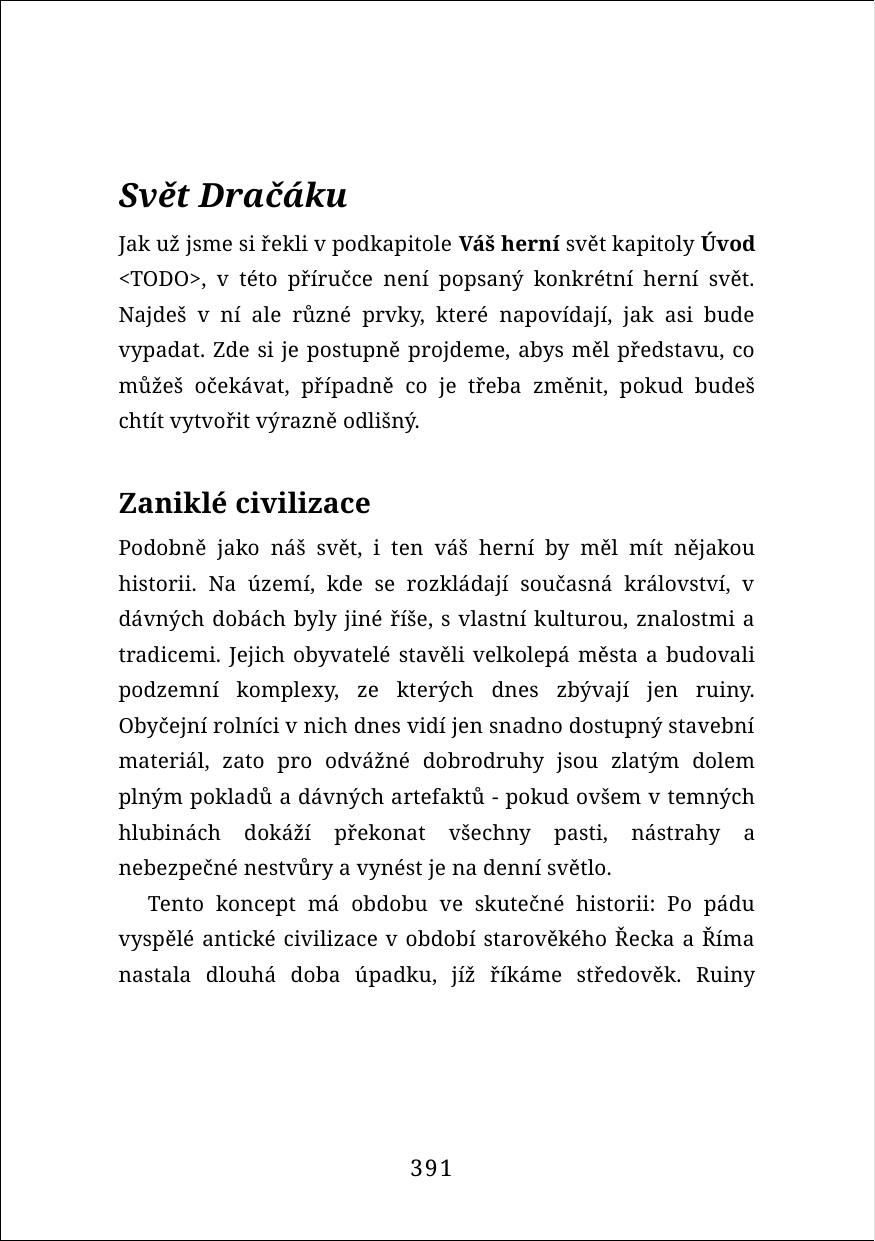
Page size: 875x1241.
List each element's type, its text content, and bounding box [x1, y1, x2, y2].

subtitle Zaniklé civilizace [118, 483, 756, 522]
text Jak už jsme si řekli v podkapitole Váš herní svět kapitoly Úvod <TODO>, v této příručce není popsaný konkrétní herní svět. Najdeš v ní ale různé prvky, které napovídají, jak asi bude vypadat. Zde si je postupně projdeme, abys měl představu, co můžeš očekávat, případně co je třeba změnit, pokud budeš chtít vytvořit výrazně odlišný. [118, 229, 756, 435]
subtitle Svět Dračáku [118, 172, 756, 217]
text Podobně jako náš svět, i ten váš herní by měl mít nějakou historii. Na území, kde se rozkládají současná království, v dávných dobách byly jiné říše, s vlastní kulturou, znalostmi a tradicemi. Jejich obyvatelé stavěli velkolepá města a budovali podzemní komplexy, ze kterých dnes zbývají jen ruiny. Obyčejní rolníci v nich dnes vidí jen snadno dostupný stavební materiál, zato pro odvážné dobrodruhy jsou zlatým dolem plným pokladů a dávných artefaktů - pokud ovšem v temných hlubinách dokáží překonat všechny pasti, nástrahy a nebezpečné nestvůry a vynést je na denní světlo. Tento koncept má obdobu ve skutečné historii: Po pádu vyspělé antické civilizace v období starověkého Řecka a Říma nastala dlouhá doba úpadku, jíž říkáme středověk. Ruiny [118, 533, 756, 988]
